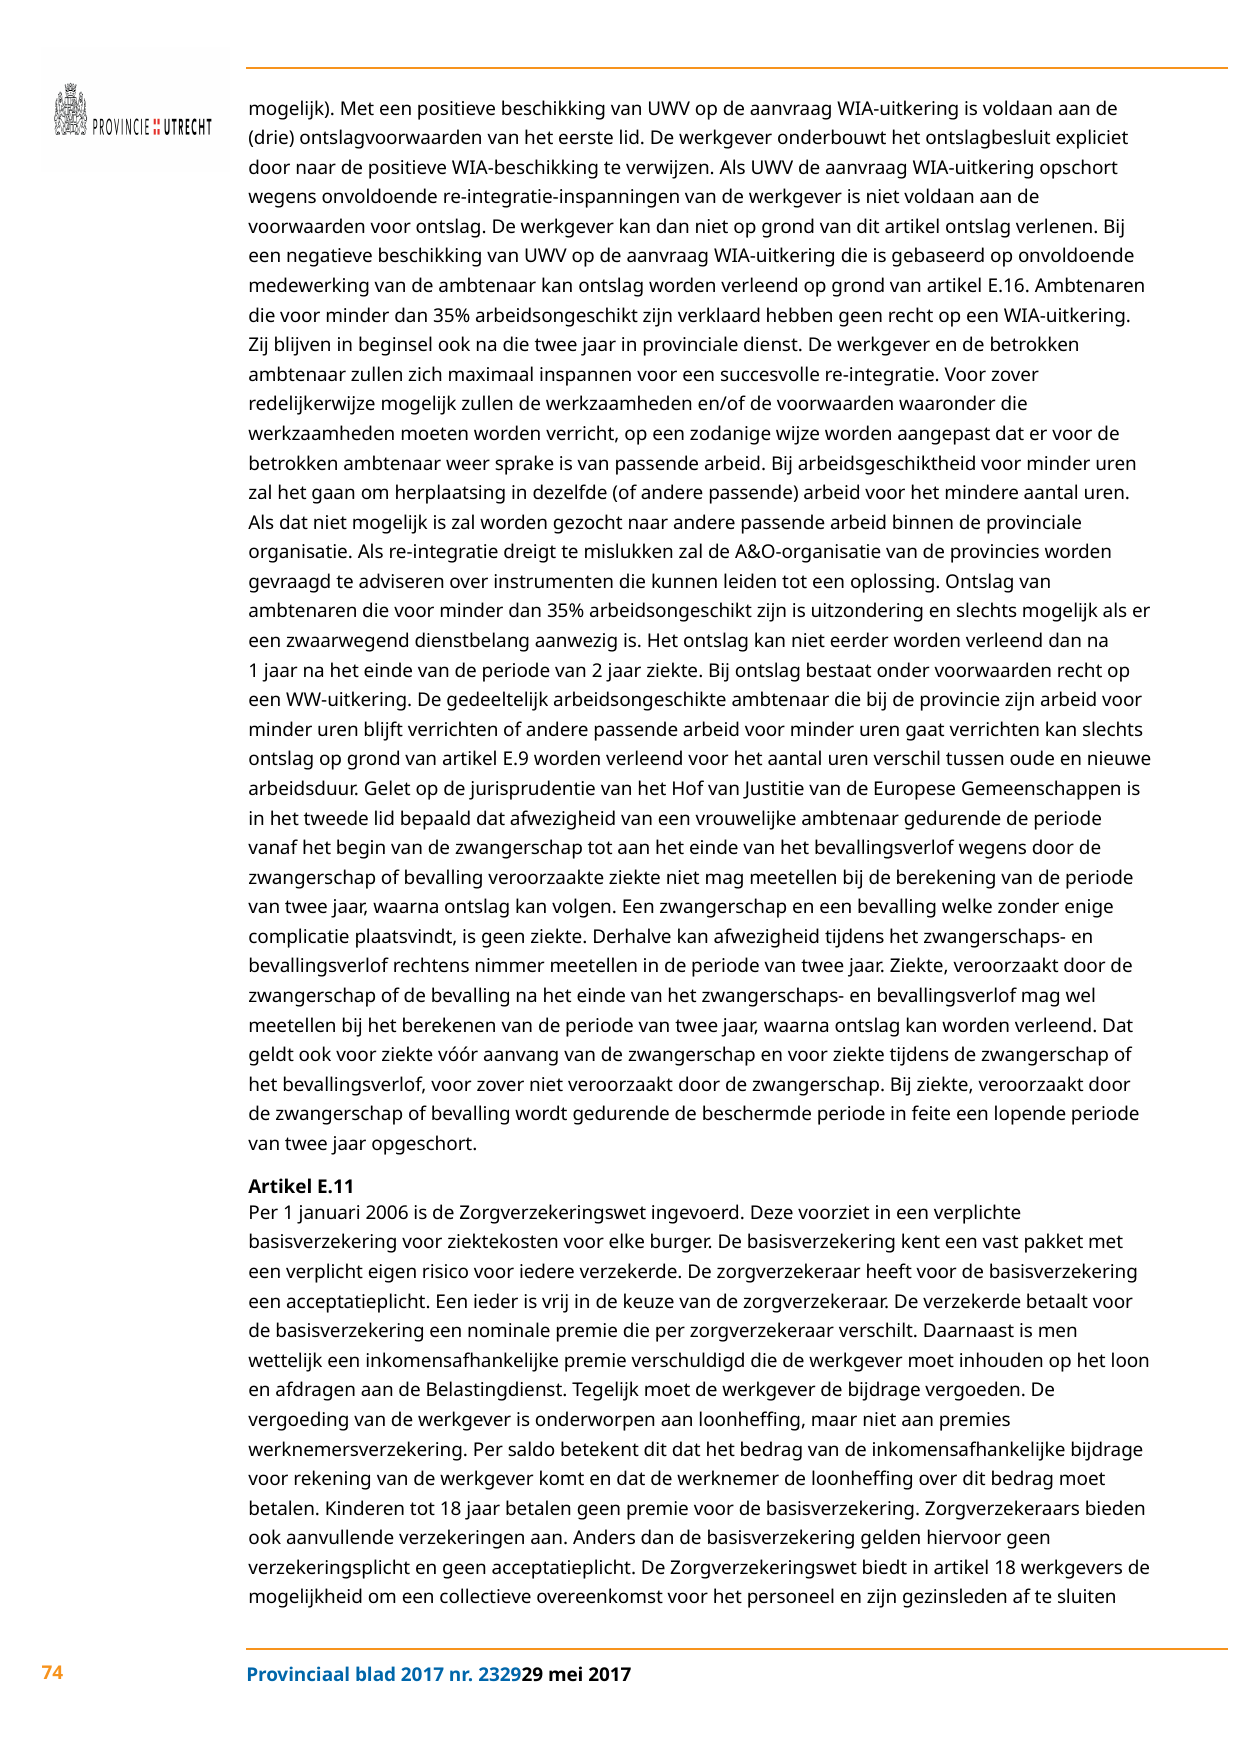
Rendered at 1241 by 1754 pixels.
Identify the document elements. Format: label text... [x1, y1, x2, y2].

picture [41, 47, 231, 172]
text Artikel E.11 [248, 1173, 1152, 1199]
text Per 1 januari 2006 is de Zorgverzekeringswet ingevoerd. Deze voorziet in een verplichte basisverzekering voor ziektekosten voor elke burger. De basisverzekering kent een vast pakket met een verplicht eigen risico voor iedere verzekerde. De zorgverzekeraar heeft voor de basisverzekering een acceptatieplicht. Een ieder is vrij in de keuze van de zorgverzekeraar. De verzekerde betaalt voor de basisverzekering een nominale premie die per zorgverzekeraar verschilt. Daarnaast is men wettelijk een inkomensafhankelijke premie verschuldigd die de werkgever moet inhouden op het loon en afdragen aan de Belastingdienst. Tegelijk moet de werkgever de bijdrage vergoeden. De vergoeding van de werkgever is onderworpen aan loonheffing, maar niet aan premies werknemersverzekering. Per saldo betekent dit dat het bedrag van de inkomensafhankelijke bijdrage voor rekening van de werkgever komt en dat de werknemer de loonheffing over dit bedrag moet betalen. Kinderen tot 18 jaar betalen geen premie voor de basisverzekering. Zorgverzekeraars bieden ook aanvullende verzekeringen aan. Anders dan de basisverzekering gelden hiervoor geen verzekeringsplicht en geen acceptatieplicht. De Zorgverzekeringswet biedt in artikel 18 werkgevers de mogelijkheid om een collectieve overeenkomst voor het personeel en zijn gezinsleden af te sluiten [248, 1199, 1152, 1609]
text mogelijk). Met een positieve beschikking van UWV op de aanvraag WIA-uitkering is voldaan aan de (drie) ontslagvoorwaarden van het eerste lid. De werkgever onderbouwt het ontslagbesluit expliciet door naar de positieve WIA-beschikking te verwijzen. Als UWV de aanvraag WIA-uitkering opschort wegens onvoldoende re-integratie-inspanningen van de werkgever is niet voldaan aan de voorwaarden voor ontslag. De werkgever kan dan niet op grond van dit artikel ontslag verlenen. Bij een negatieve beschikking van UWV op de aanvraag WIA-uitkering die is gebaseerd op onvoldoende medewerking van de ambtenaar kan ontslag worden verleend op grond van artikel E.16. Ambtenaren die voor minder dan 35% arbeidsongeschikt zijn verklaard hebben geen recht op een WIA-uitkering. Zij blijven in beginsel ook na die twee jaar in provinciale dienst. De werkgever en de betrokken ambtenaar zullen zich maximaal inspannen voor een succesvolle re-integratie. Voor zover redelijkerwijze mogelijk zullen de werkzaamheden en/of de voorwaarden waaronder die werkzaamheden moeten worden verricht, op een zodanige wijze worden aangepast dat er voor de betrokken ambtenaar weer sprake is van passende arbeid. Bij arbeidsgeschiktheid voor minder uren zal het gaan om herplaatsing in dezelfde (of andere passende) arbeid voor het mindere aantal uren. Als dat niet mogelijk is zal worden gezocht naar andere passende arbeid binnen de provinciale organisatie. Als re-integratie dreigt te mislukken zal de A&O-organisatie van de provincies worden gevraagd te adviseren over instrumenten die kunnen leiden tot een oplossing. Ontslag van ambtenaren die voor minder dan 35% arbeidsongeschikt zijn is uitzondering en slechts mogelijk als er een zwaarwegend dienstbelang aanwezig is. Het ontslag kan niet eerder worden verleend dan na 1 jaar na het einde van de periode van 2 jaar ziekte. Bij ontslag bestaat onder voorwaarden recht op een WW-uitkering. De gedeeltelijk arbeidsongeschikte ambtenaar die bij de provincie zijn arbeid voor minder uren blijft verrichten of andere passende arbeid voor minder uren gaat verrichten kan slechts ontslag op grond van artikel E.9 worden verleend voor het aantal uren verschil tussen oude en nieuwe arbeidsduur. Gelet op de jurisprudentie van het Hof van Justitie van de Europese Gemeenschappen is in het tweede lid bepaald dat afwezigheid van een vrouwelijke ambtenaar gedurende de periode vanaf het begin van de zwangerschap tot aan het einde van het bevallingsverlof wegens door de zwangerschap of bevalling veroorzaakte ziekte niet mag meetellen bij de berekening van de periode van twee jaar, waarna ontslag kan volgen. Een zwangerschap en een bevalling welke zonder enige complicatie plaatsvindt, is geen ziekte. Derhalve kan afwezigheid tijdens het zwangerschaps- en bevallingsverlof rechtens nimmer meetellen in de periode van twee jaar. Ziekte, veroorzaakt door de zwangerschap of de bevalling na het einde van het zwangerschaps- en bevallingsverlof mag wel meetellen bij het berekenen van de periode van twee jaar, waarna ontslag kan worden verleend. Dat geldt ook voor ziekte vóór aanvang van de zwangerschap en voor ziekte tijdens de zwangerschap of het bevallingsverlof, voor zover niet veroorzaakt door de zwangerschap. Bij ziekte, veroorzaakt door de zwangerschap of bevalling wordt gedurende de beschermde periode in feite een lopende periode van twee jaar opgeschort. [248, 95, 1152, 1156]
